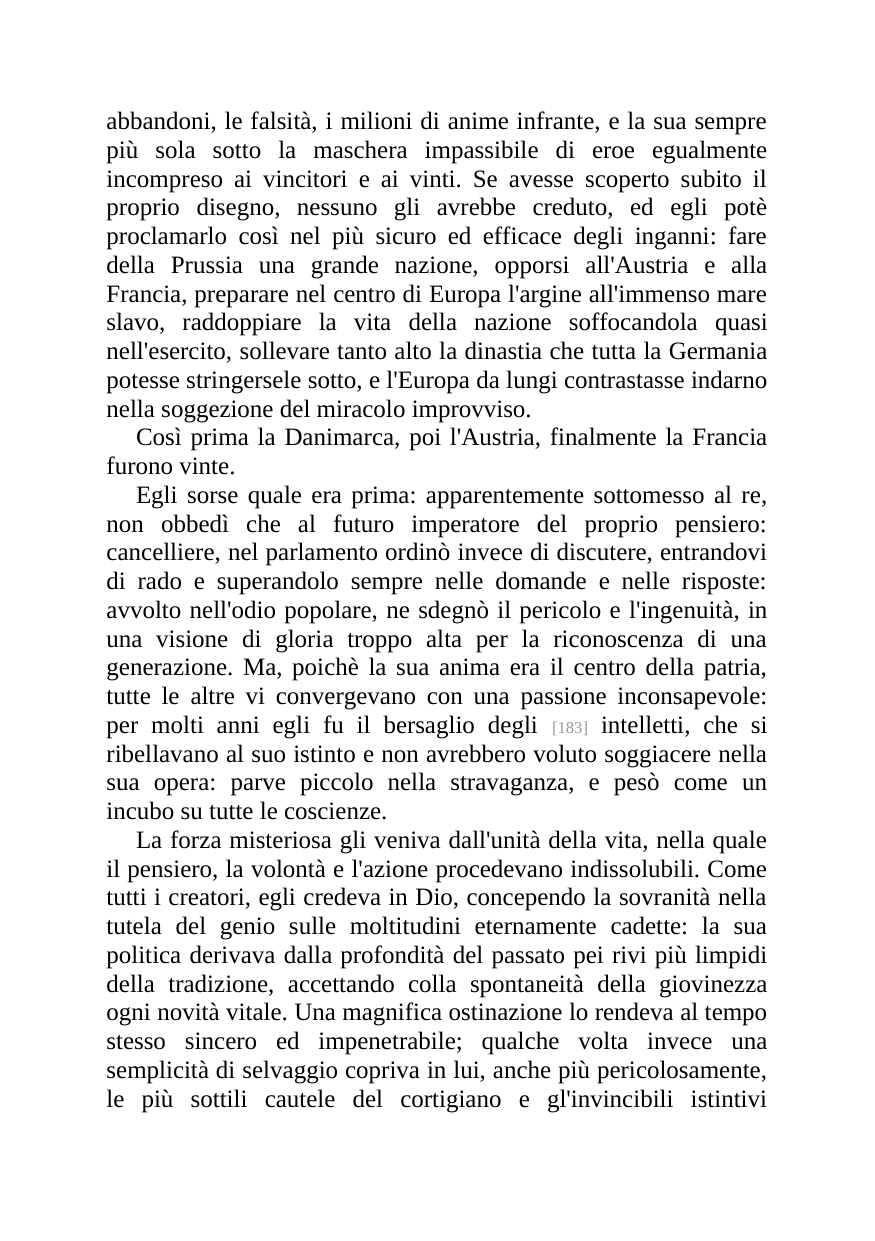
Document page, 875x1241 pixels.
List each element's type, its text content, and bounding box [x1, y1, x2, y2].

text abbandoni, le falsità, i milioni di anime infrante, e la sua sempre più sola sotto la maschera impassibile di eroe egualmente incompreso ai vincitori e ai vinti. Se avesse scoperto subito il proprio disegno, nessuno gli avrebbe creduto, ed egli potè proclamarlo così nel più sicuro ed efficace degli inganni: fare della Prussia una grande nazione, opporsi all'Austria e alla Francia, preparare nel centro di Europa l'argine all'immenso mare slavo, raddoppiare la vita della nazione soffocandola quasi nell'esercito, sollevare tanto alto la dinastia che tutta la Germania potesse stringersele sotto, e l'Europa da lungi contrastasse indarno nella soggezione del miracolo improvviso. [106, 106, 768, 422]
text Così prima la Danimarca, poi l'Austria, finalmente la Francia furono vinte. [106, 422, 768, 480]
text Egli sorse quale era prima: apparentemente sottomesso al re, non obbedì che al futuro imperatore del proprio pensiero: cancelliere, nel parlamento ordinò invece di discutere, entrandovi di rado e superandolo sempre nelle domande e nelle risposte: avvolto nell'odio popolare, ne sdegnò il pericolo e l'ingenuità, in una visione di gloria troppo alta per la riconoscenza di una generazione. Ma, poichè la sua anima era il centro della patria, tutte le altre vi convergevano con una passione inconsapevole: per molti anni egli fu il bersaglio degli [183] intelletti, che si ribellavano al suo istinto e non avrebbero voluto soggiacere nella sua opera: parve piccolo nella stravaganza, e pesò come un incubo su tutte le coscienze. [106, 480, 768, 825]
text La forza misteriosa gli veniva dall'unità della vita, nella quale il pensiero, la volontà e l'azione procedevano indissolubili. Come tutti i creatori, egli credeva in Dio, concependo la sovranità nella tutela del genio sulle moltitudini eternamente cadette: la sua politica derivava dalla profondità del passato pei rivi più limpidi della tradizione, accettando colla spontaneità della giovinezza ogni novità vitale. Una magnifica ostinazione lo rendeva al tempo stesso sincero ed impenetrabile; qualche volta invece una semplicità di selvaggio copriva in lui, anche più pericolosamente, le più sottili cautele del cortigiano e gl'invincibili istintivi [106, 825, 768, 1112]
